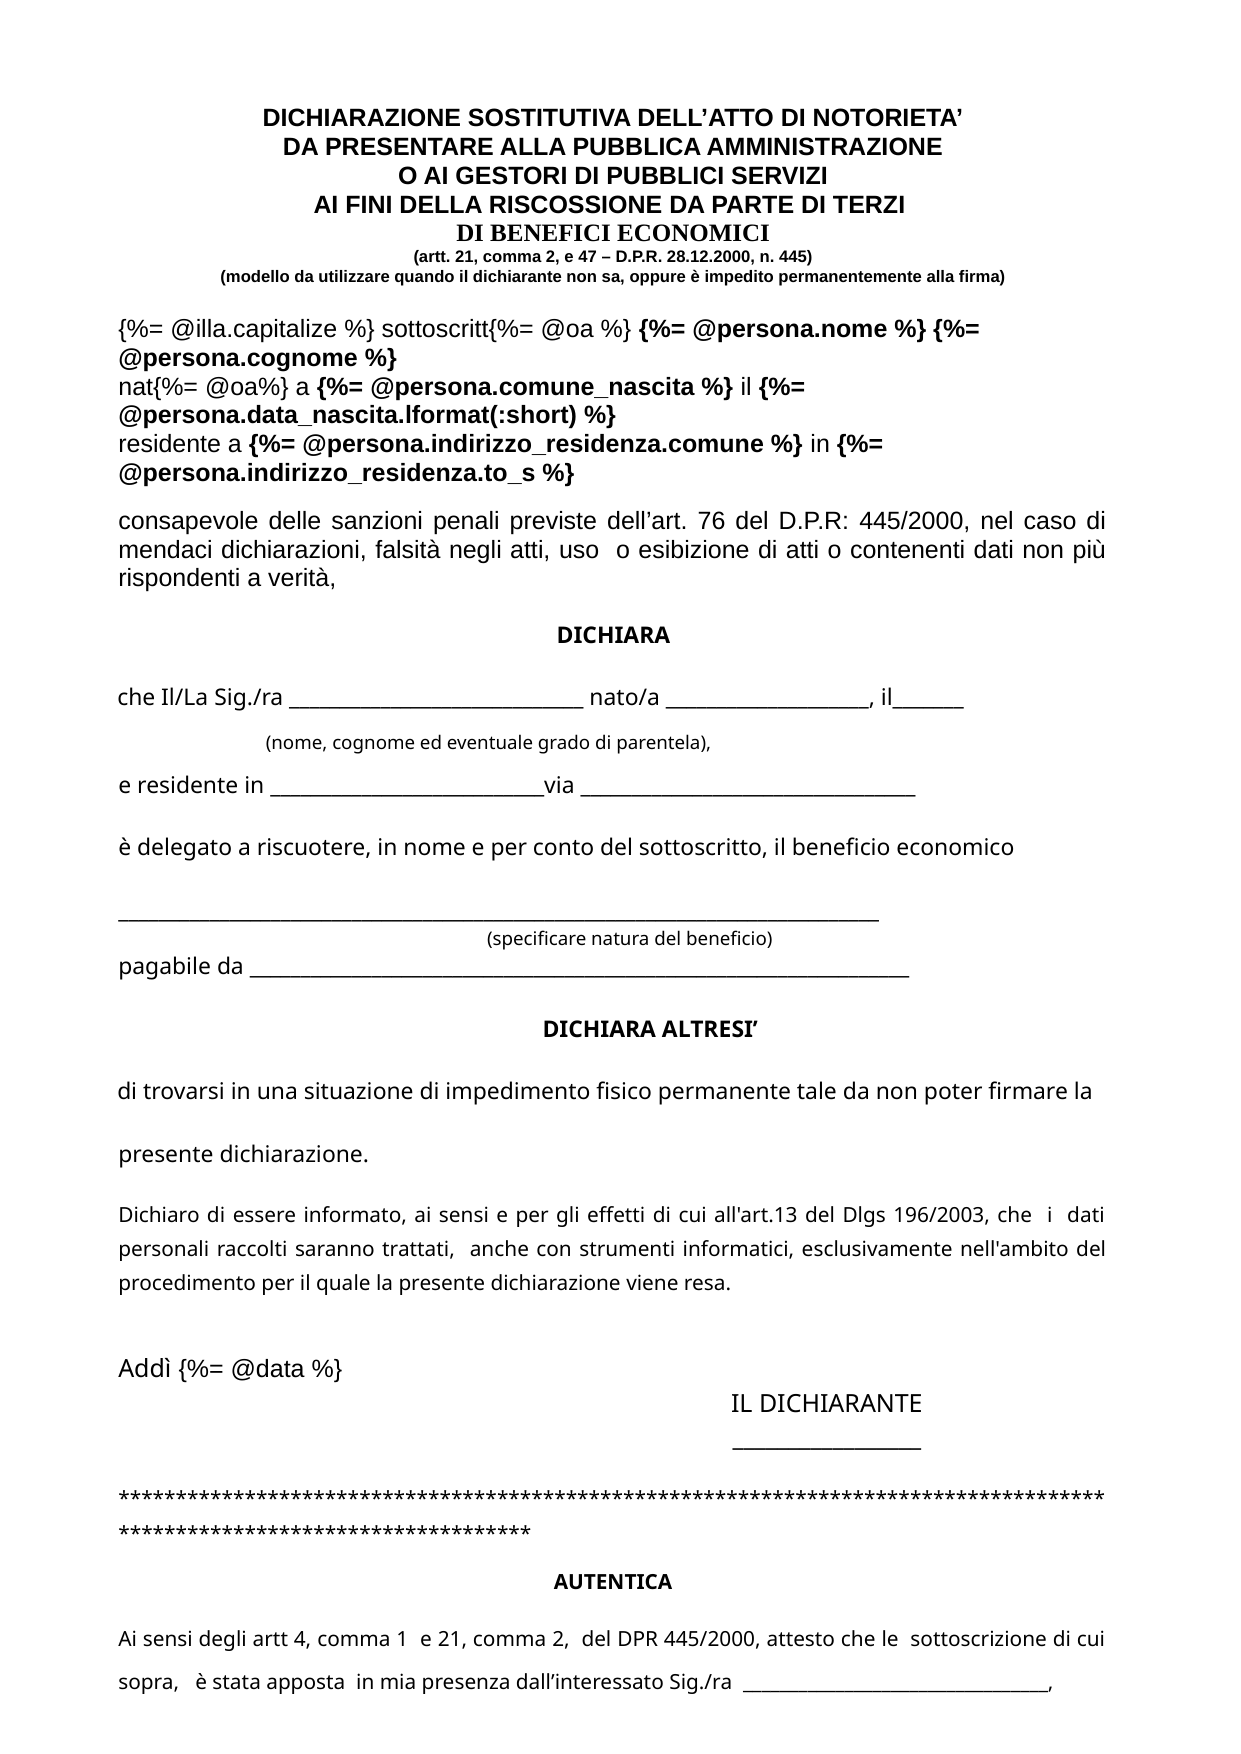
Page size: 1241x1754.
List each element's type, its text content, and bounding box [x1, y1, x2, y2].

text pagabile da _________________________________________________________________ [118, 950, 1107, 982]
text di trovarsi in una situazione di impedimento fisico permanente tale da non poter firmare la [117, 1075, 1108, 1107]
text (artt. 21, comma 2, e 47 – D.P.R. 28.12.2000, n. 445) [118, 247, 1107, 266]
text Addì {%= @data %} [118, 1351, 1107, 1385]
text presente dichiarazione. [118, 1138, 1107, 1169]
text IL DICHIARANTE [118, 1385, 1107, 1419]
text AUTENTICA [118, 1567, 1107, 1596]
text ___________________________________________________________________________ [118, 893, 1107, 925]
text AI FINI DELLA RISCOSSIONE DA PARTE DI TERZI [118, 190, 1107, 218]
text e residente in ___________________________via _________________________________ [118, 768, 1107, 800]
text Ai sensi degli artt 4, comma 1 e 21, comma 2, del DPR 445/2000, attesto che le sottoscrizione di cui sopra, è stata apposta in mia presenza dall’interessato Sig./ra _________________________________, [118, 1624, 1107, 1695]
text Dichiaro di essere informato, ai sensi e per gli effetti di cui all'art.13 del Dlgs 196/2003, che i dati personali raccolti saranno trattati, anche con strumenti informatici, esclusivamente nell'ambito del procedimento per il quale la presente dichiarazione viene resa. [118, 1200, 1107, 1297]
text {%= @illa.capitalize %} sottoscritt{%= @oa %} {%= @persona.nome %} {%= @persona.cognome %} [118, 314, 1107, 372]
text DICHIARAZIONE SOSTITUTIVA DELL’ATTO DI NOTORIETA’ [118, 103, 1107, 132]
text è delegato a riscuotere, in nome e per conto del sottoscritto, il beneficio economico [118, 831, 1107, 862]
text (specificare natura del beneficio) [413, 925, 1108, 950]
text _________________ [118, 1419, 1107, 1453]
text (nome, cognome ed eventuale grado di parentela), [192, 725, 1108, 756]
text nat{%= @oa%} a {%= @persona.comune_nascita %} il {%= @persona.data_nascita.lformat(:short) %} [118, 372, 1107, 429]
text (modello da utilizzare quando il dichiarante non sa, oppure è impedito permanentemente alla firma) [118, 266, 1107, 286]
text ************************************************************************************************************************** [118, 1484, 1107, 1547]
text DA PRESENTARE ALLA PUBBLICA AMMINISTRAZIONE [118, 132, 1107, 161]
text che Il/La Sig./ra _____________________________ nato/a ____________________, il_______ [117, 681, 1108, 712]
text consapevole delle sanzioni penali previste dell’art. 76 del D.P.R: 445/2000, nel caso di mendaci dichiarazioni, falsità negli atti, uso o esibizione di atti o contenenti dati non più rispondenti a verità, [118, 506, 1107, 592]
text DICHIARA [118, 618, 1108, 650]
text residente a {%= @persona.indirizzo_residenza.comune %} in {%= @persona.indirizzo_residenza.to_s %} [118, 429, 1107, 487]
text O AI GESTORI DI PUBBLICI SERVIZI [118, 161, 1107, 190]
text DICHIARA ALTRESI’ [192, 1013, 1108, 1044]
text DI BENEFICI ECONOMICI [118, 218, 1107, 247]
